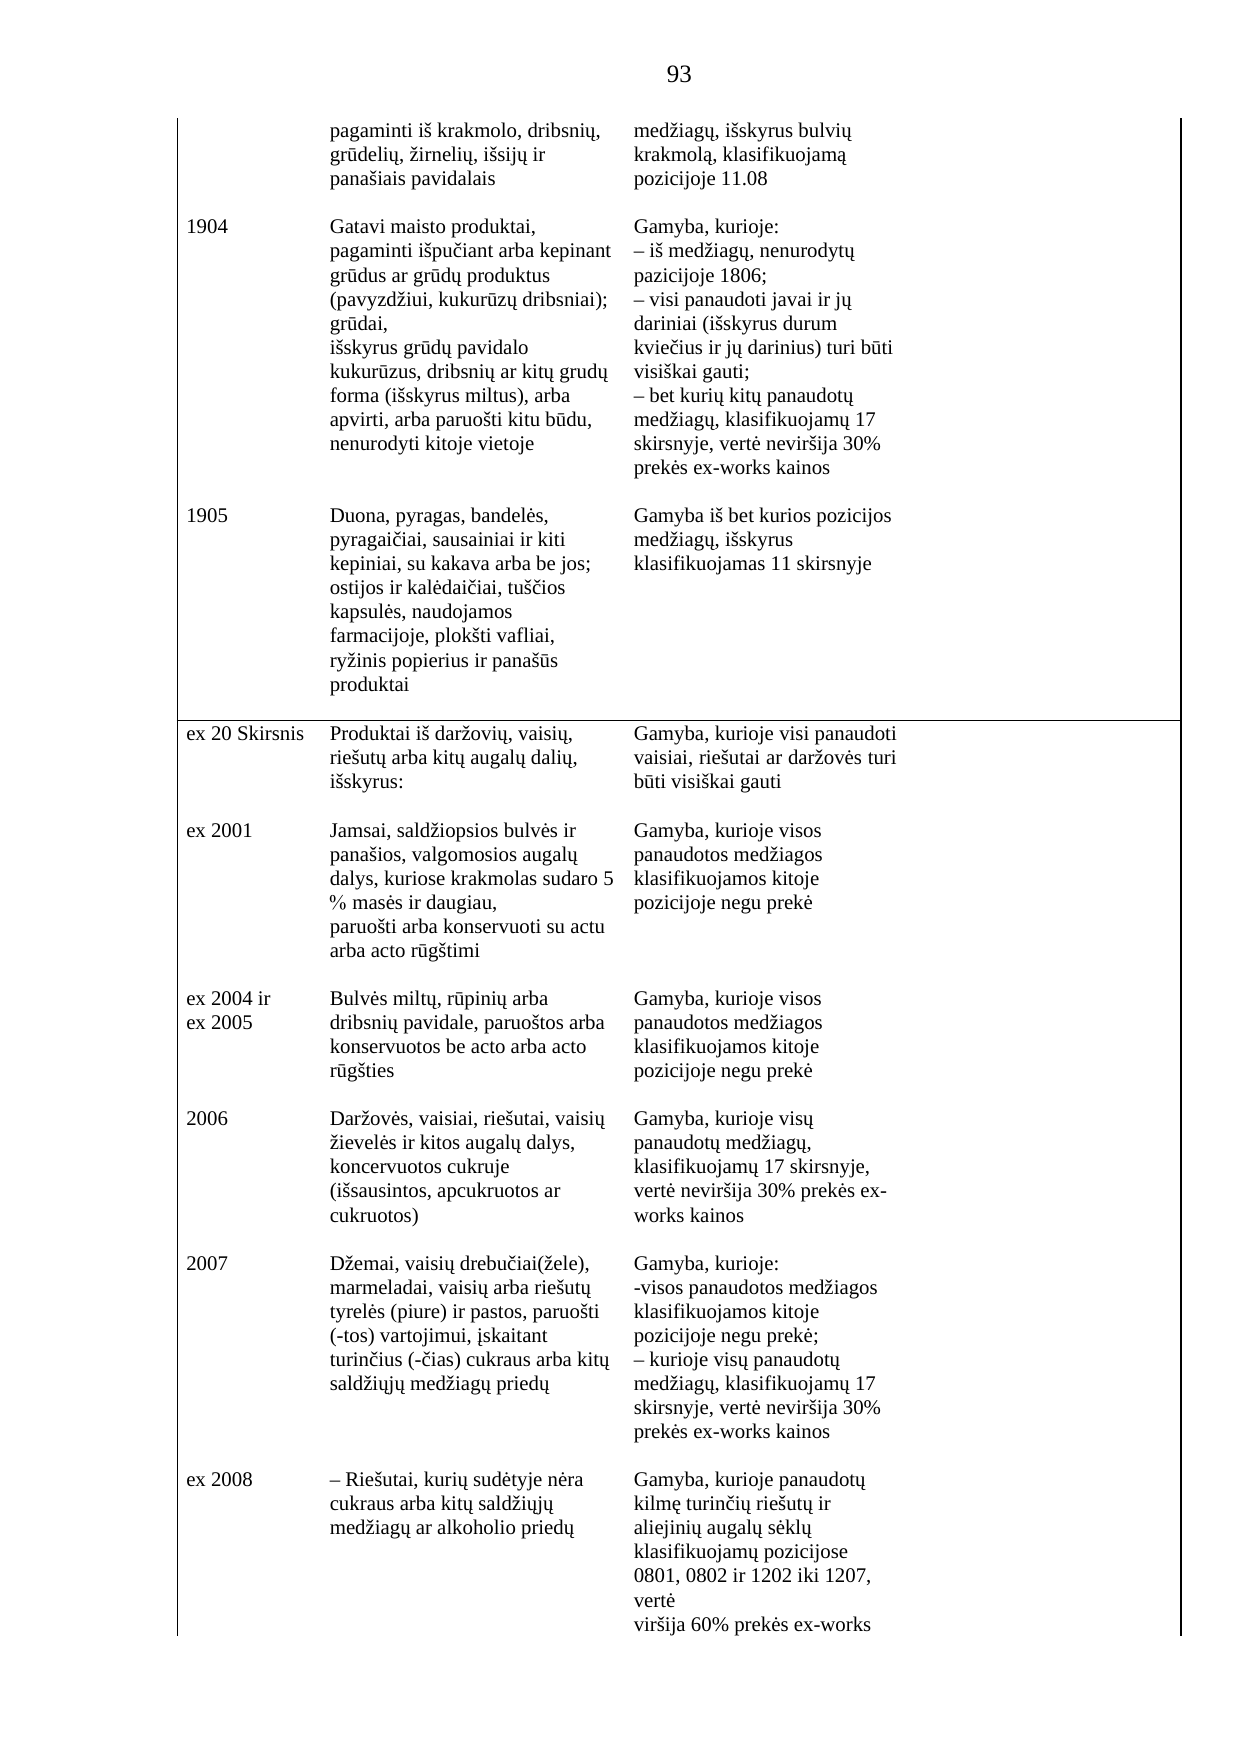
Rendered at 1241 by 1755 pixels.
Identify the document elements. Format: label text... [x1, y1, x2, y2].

table_cell Daržovės, vaisiai, riešutai, vaisių žievelės ir kitos augalų dalys, koncervuotos cukruje (išsausintos, apcukruotos ar cukruotos) [321, 1106, 625, 1251]
table_cell Gamyba, kurioje panaudotų kilmę turinčių riešutų ir aliejinių augalų sėklų klasifikuojamų pozicijose 0801, 0802 ir 1202 iki 1207, vertė viršija 60% prekės ex-works [625, 1467, 906, 1636]
table_cell [906, 1106, 1180, 1251]
table_cell Džemai, vaisių drebučiai(žele), marmeladai, vaisių arba riešutų tyrelės (piure) ir pastos, paruošti (-tos) vartojimui, įskaitant turinčius (-čias) cukraus arba kitų saldžiųjų medžiagų priedų [321, 1251, 625, 1467]
table_cell [906, 818, 1180, 986]
table_cell pagaminti iš krakmolo, dribsnių, grūdelių, žirnelių, išsijų ir panašiais pavidalais [321, 118, 625, 214]
table_cell [906, 986, 1180, 1106]
table_cell Gamyba, kurioje visos panaudotos medžiagos klasifikuojamos kitoje pozicijoje negu prekė [625, 986, 906, 1106]
table_cell Gamyba, kurioje visi panaudoti vaisiai, riešutai ar daržovės turi būti visiškai gauti [625, 721, 906, 817]
table_cell medžiagų, išskyrus bulvių krakmolą, klasifikuojamą pozicijoje 11.08 [625, 118, 906, 214]
table_cell Gatavi maisto produktai, pagaminti išpučiant arba kepinant grūdus ar grūdų produktus (pavyzdžiui, kukurūzų dribsniai); grūdai, išskyrus grūdų pavidalo kukurūzus, dribsnių ar kitų grudų forma (išskyrus miltus), arba apvirti, arba paruošti kitu būdu, nenurodyti kitoje vietoje [321, 214, 625, 503]
table_cell 2006 [178, 1106, 321, 1251]
table_cell [906, 214, 1180, 503]
table_cell Gamyba, kurioje: -visos panaudotos medžiagos klasifikuojamos kitoje pozicijoje negu prekė; – kurioje visų panaudotų medžiagų, klasifikuojamų 17 skirsnyje, vertė neviršija 30% prekės ex-works kainos [625, 1251, 906, 1467]
table_cell ex 20 Skirsnis [178, 721, 321, 817]
table_cell Bulvės miltų, rūpinių arba dribsnių pavidale, paruoštos arba konservuotos be acto arba acto rūgšties [321, 986, 625, 1106]
table_cell [178, 118, 321, 214]
table_cell Duona, pyragas, bandelės, pyragaičiai, sausainiai ir kiti kepiniai, su kakava arba be jos; ostijos ir kalėdaičiai, tuščios kapsulės, naudojamos farmacijoje, plokšti vafliai, ryžinis popierius ir panašūs produktai [321, 503, 625, 720]
table_cell Produktai iš daržovių, vaisių, riešutų arba kitų augalų dalių, išskyrus: [321, 721, 625, 817]
table_cell [906, 503, 1180, 720]
table_cell Gamyba, kurioje visų panaudotų medžiagų, klasifikuojamų 17 skirsnyje, vertė neviršija 30% prekės ex-works kainos [625, 1106, 906, 1251]
table_cell [906, 1251, 1180, 1467]
table_cell [906, 721, 1180, 817]
table_cell 1904 [178, 214, 321, 503]
table_cell Gamyba, kurioje visos panaudotos medžiagos klasifikuojamos kitoje pozicijoje negu prekė [625, 818, 906, 986]
table_cell Jamsai, saldžiopsios bulvės ir panašios, valgomosios augalų dalys, kuriose krakmolas sudaro 5  masės ir daugiau, paruošti arba konservuoti su actu arba acto rūgštimi [321, 818, 625, 986]
table_cell Gamyba iš bet kurios pozicijos medžiagų, išskyrus klasifikuojamas 11 skirsnyje [625, 503, 906, 720]
table_cell – Riešutai, kurių sudėtyje nėra cukraus arba kitų saldžiųjų medžiagų ar alkoholio priedų [321, 1467, 625, 1636]
table_cell 1905 [178, 503, 321, 720]
table_cell Gamyba, kurioje: – iš medžiagų, nenurodytų pazicijoje 1806; – visi panaudoti javai ir jų dariniai (išskyrus durum kviečius ir jų darinius) turi būti visiškai gauti; – bet kurių kitų panaudotų medžiagų, klasifikuojamų 17 skirsnyje, vertė neviršija 30% prekės ex-works kainos [625, 214, 906, 503]
table_cell ex 2004 ir ex 2005 [178, 986, 321, 1106]
table_cell 2007 [178, 1251, 321, 1467]
table_cell [906, 1467, 1180, 1636]
table_cell [906, 118, 1180, 214]
table_cell ex 2008 [178, 1467, 321, 1636]
table_cell ex 2001 [178, 818, 321, 986]
